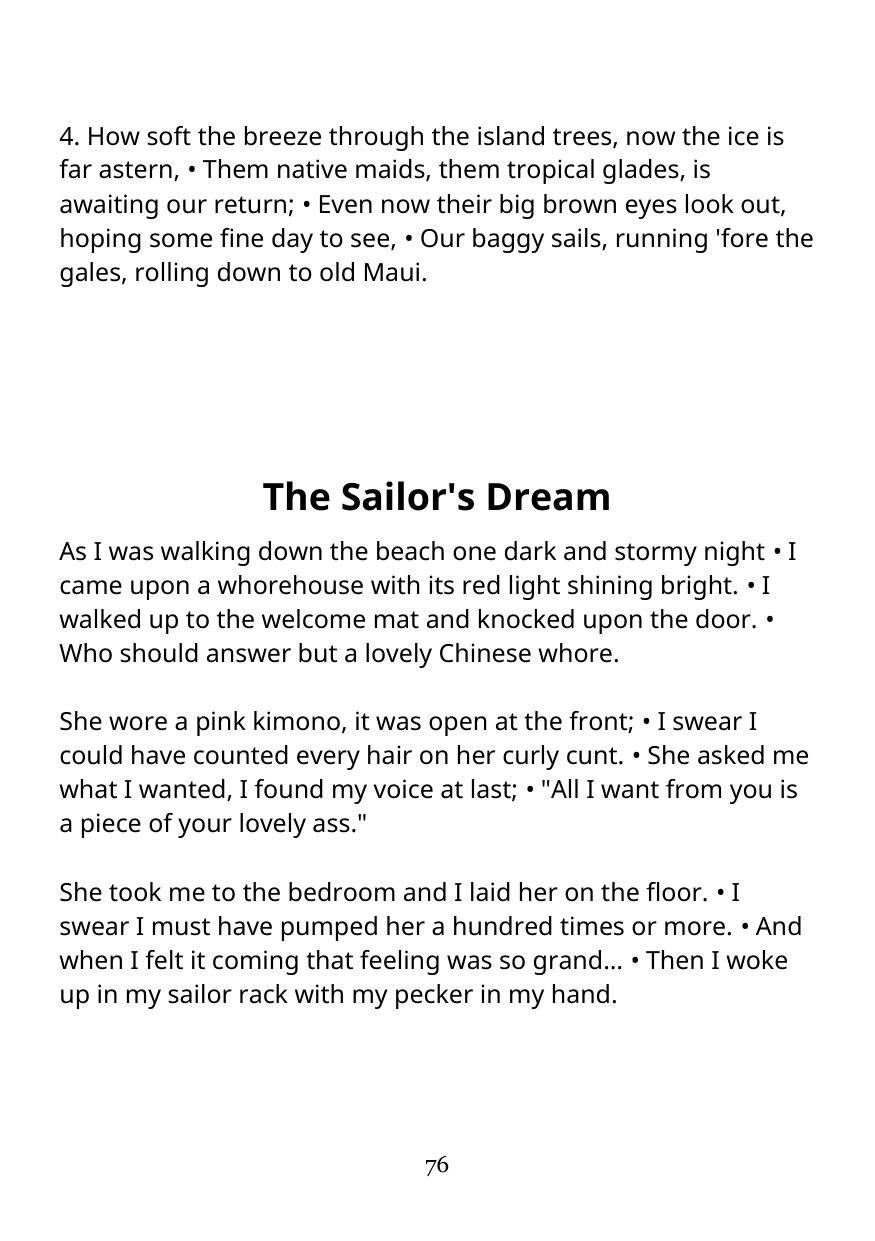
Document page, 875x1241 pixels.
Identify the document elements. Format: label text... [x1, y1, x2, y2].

text She took me to the bedroom and I laid her on the floor. • I swear I must have pumped her a hundred times or more. • And when I felt it coming that feeling was so grand… • Then I woke up in my sailor rack with my pecker in my hand. [59, 874, 815, 1011]
text She wore a pink kimono, it was open at the front; • I swear I could have counted every hair on her curly cunt. • She asked me what I wanted, I found my voice at last; • "All I want from you is a piece of your lovely ass." [59, 704, 815, 840]
text As I was walking down the beach one dark and stormy night • I came upon a whorehouse with its red light shining bright. • I walked up to the welcome mat and knocked upon the door. • Who should answer but a lovely Chinese whore. [59, 534, 815, 670]
subtitle The Sailor's Dream [59, 470, 815, 521]
text 4. How soft the breeze through the island trees, now the ice is far astern, • Them native maids, them tropical glades, is awaiting our return; • Even now their big brown eyes look out, hoping some fine day to see, • Our baggy sails, running 'fore the gales, rolling down to old Maui. [59, 118, 815, 288]
